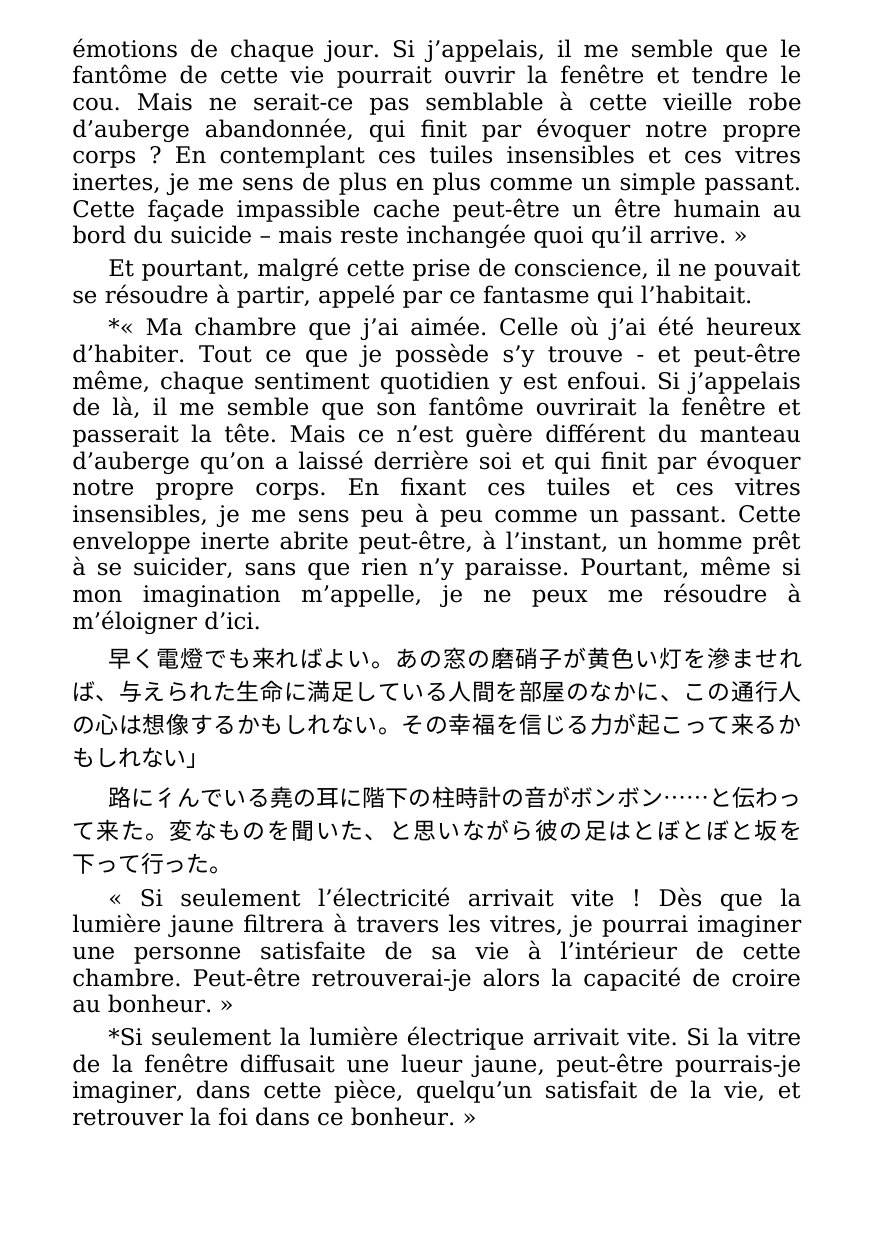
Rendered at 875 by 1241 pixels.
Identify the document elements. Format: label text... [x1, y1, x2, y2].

text « Si seulement l’électricité arrivait vite ! Dès que la lumière jaune filtrera à travers les vitres, je pourrai imaginer une personne satisfaite de sa vie à l’intérieur de cette chambre. Peut-être retrouverai-je alors la capacité de croire au bonheur. » [72, 885, 802, 1018]
text *Si seulement la lumière électrique arrivait vite. Si la vitre de la fenêtre diffusait une lueur jaune, peut-être pourrais-je imaginer, dans cette pièce, quelqu’un satisfait de la vie, et retrouver la foi dans ce bonheur. » [72, 1024, 802, 1131]
text Et pourtant, malgré cette prise de conscience, il ne pouvait se résoudre à partir, appelé par ce fantasme qui l’habitait. [72, 255, 802, 309]
text *« Ma chambre que j’ai aimée. Celle où j’ai été heureux d’habiter. Tout ce que je possède s’y trouve - et peut-être même, chaque sentiment quotidien y est enfoui. Si j’appelais de là, il me semble que son fantôme ouvrirait la fenêtre et passerait la tête. Mais ce n’est guère différent du manteau d’auberge qu’on a laissé derrière soi et qui finit par évoquer notre propre corps. En fixant ces tuiles et ces vitres insensibles, je me sens peu à peu comme un passant. Cette enveloppe inerte abrite peut-être, à l’instant, un homme prêt à se suicider, sans que rien n’y paraisse. Pourtant, même si mon imagination m’appelle, je ne peux me résoudre à m’éloigner d’ici. [72, 314, 802, 634]
text 路に彳んでいる堯の耳に階下の柱時計の音がボンボン……と伝わって来た。変なものを聞いた、と思いながら彼の足はとぼとぼと坂を下って行った。 [72, 779, 802, 879]
text émotions de chaque jour. Si j’appelais, il me semble que le fantôme de cette vie pourrait ouvrir la fenêtre et tendre le cou. Mais ne serait-ce pas semblable à cette vieille robe d’auberge abandonnée, qui finit par évoquer notre propre corps ? En contemplant ces tuiles insensibles et ces vitres inertes, je me sens de plus en plus comme un simple passant. Cette façade impassible cache peut-être un être humain au bord du suicide – mais reste inchangée quoi qu’il arrive. » [72, 36, 802, 249]
text 早く電燈でも来ればよい。あの窓の磨硝子が黄色い灯を滲ませれば、与えられた生命に満足している人間を部屋のなかに、この通行人の心は想像するかもしれない。その幸福を信じる力が起こって来るかもしれない」 [72, 641, 802, 773]
